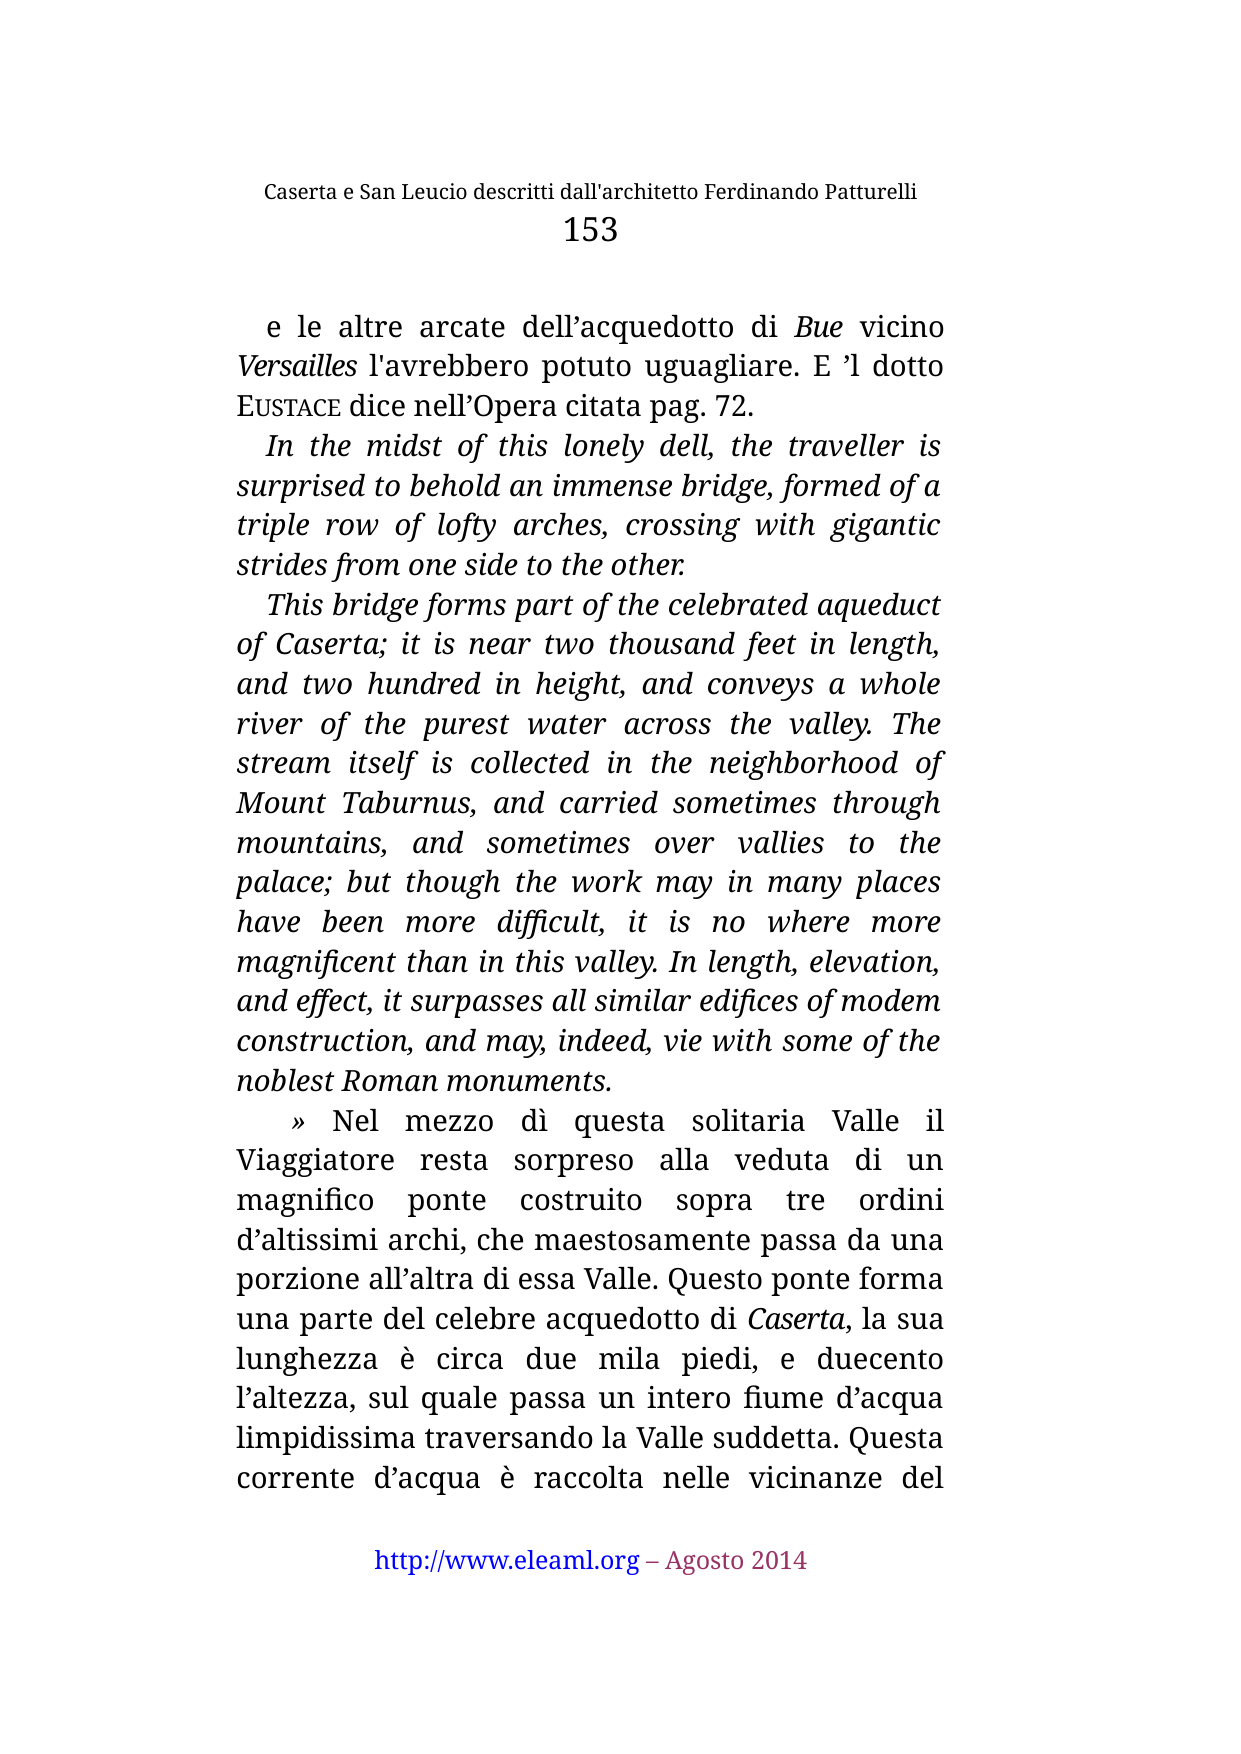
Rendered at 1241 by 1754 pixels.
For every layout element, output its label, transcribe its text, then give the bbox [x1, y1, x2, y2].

text In the midst of this lonely dell, the traveller is surprised to behold an immense bridge, formed of a triple row of lofty arches, crossing with gigantic strides from one side to the other. [236, 425, 945, 584]
text » Nel mezzo dì questa solitaria Valle il Viaggiatore resta sorpreso alla veduta di un magnifico ponte costruito sopra tre ordini d’altissimi archi, che maestosamente passa da una porzione all’altra di essa Valle. Questo ponte forma una parte del celebre acquedotto di Caserta, la sua lunghezza è circa due mila piedi, e duecento l’altezza, sul quale passa un intero fiume d’acqua limpidissima traversando la Valle suddetta. Questa corrente d’acqua è raccolta nelle vicinanze del [236, 1100, 945, 1497]
text e le altre arcate dell’acquedotto di Bue vicino Versailles l'avrebbero potuto uguagliare. E ’l dotto Eustace dice nell’Opera citata pag. 72. [236, 306, 945, 425]
text This bridge forms part of the celebrated aqueduct of Caserta; it is near two thousand feet in length, and two hundred in height, and conveys a whole river of the purest water across the valley. The stream itself is collected in the neighborhood of Mount Taburnus, and carried sometimes through mountains, and sometimes over vallies to the palace; but though the work may in many places have been more difficult, it is no where more magnificent than in this valley. In length, elevation, and effect, it surpasses all similar edifices of modem construction, and may, indeed, vie with some of the noblest Roman monuments. [236, 584, 945, 1100]
